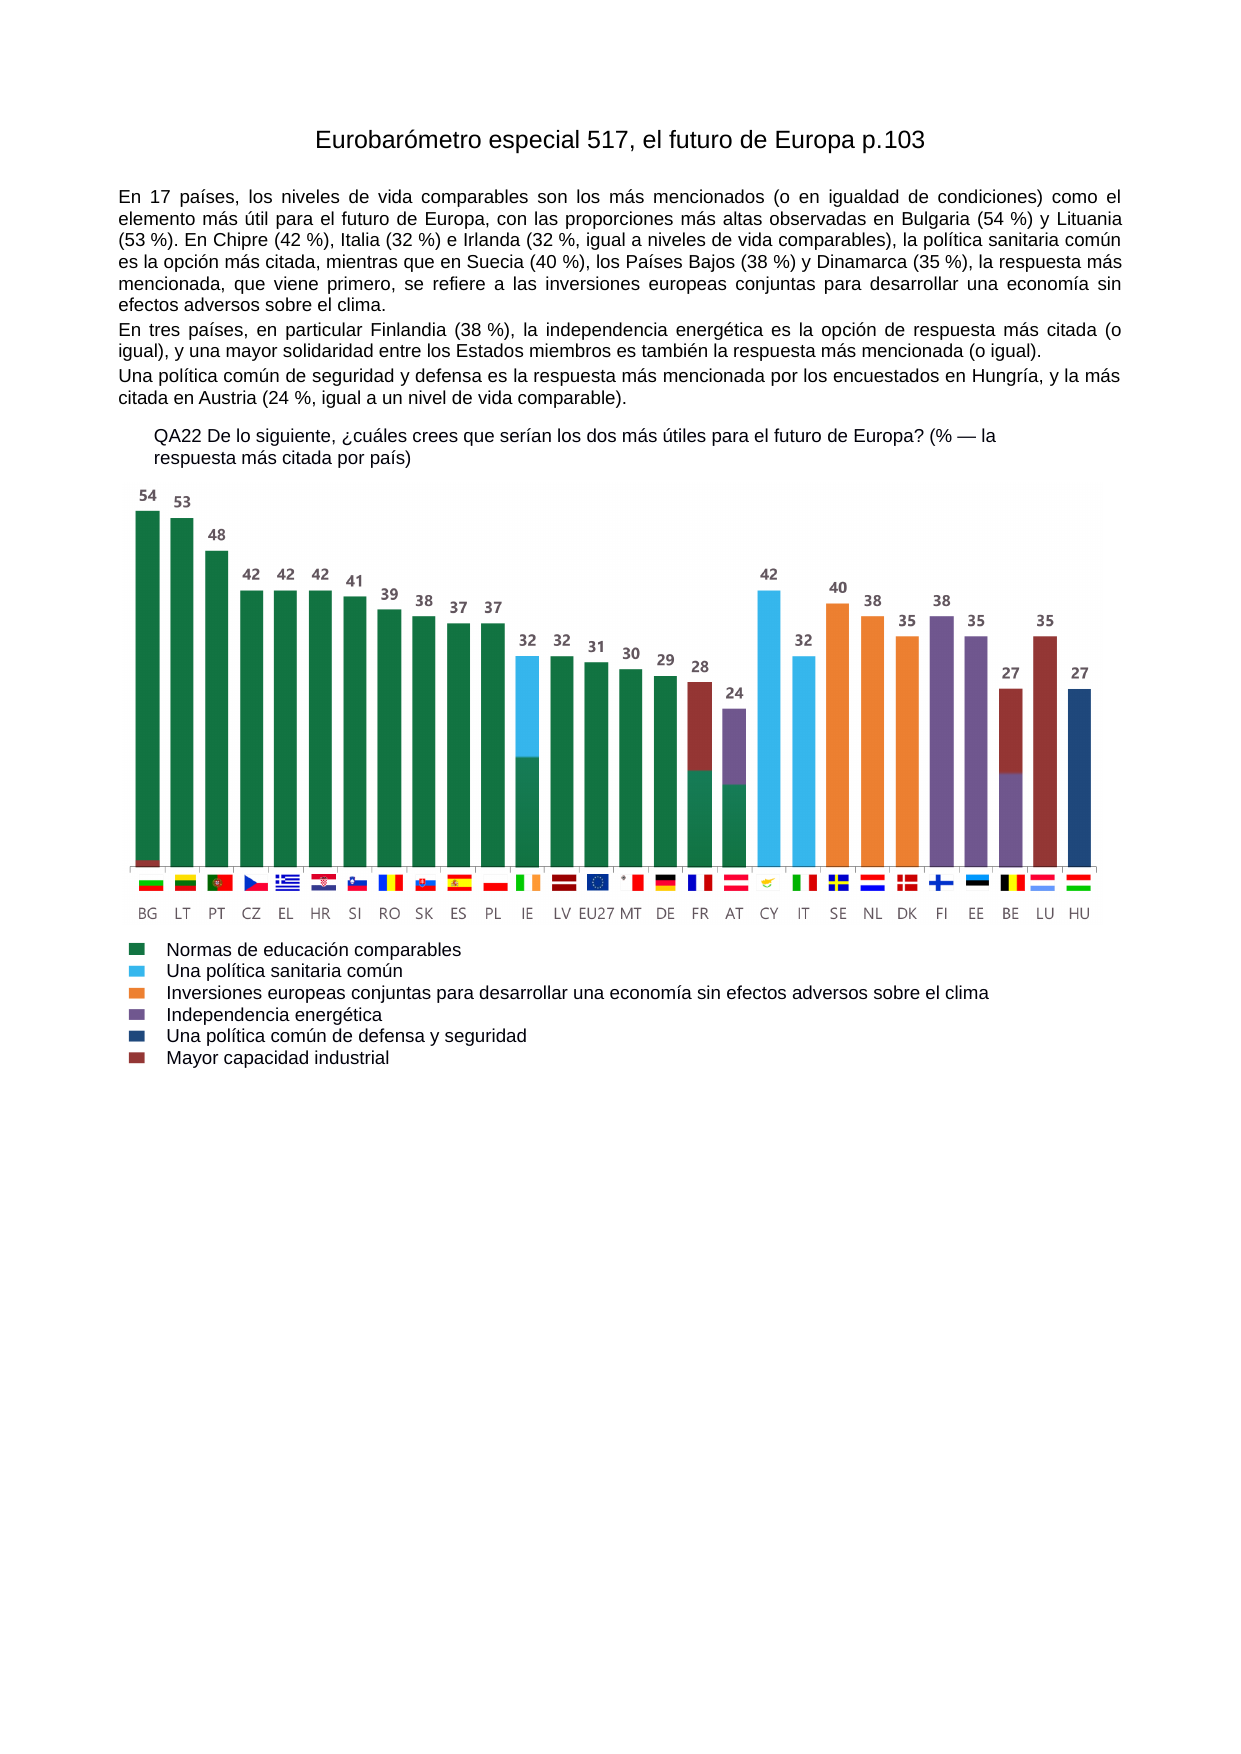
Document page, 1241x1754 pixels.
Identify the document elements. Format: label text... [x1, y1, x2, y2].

text En 17 países, los niveles de vida comparables son los más mencionados (o en igualdad de condiciones) como el elemento más útil para el futuro de Europa, con las proporciones más altas observadas en Bulgaria (54 %) y Lituania (53 %). En Chipre (42 %), Italia (32 %) e Irlanda (32 %, igual a niveles de vida comparables), la política sanitaria común es la opción más citada, mientras que en Suecia (40 %), los Países Bajos (38 %) y Dinamarca (35 %), la respuesta más mencionada, que viene primero, se refiere a las inversiones europeas conjuntas para desarrollar una economía sin efectos adversos sobre el clima. [118, 186, 1122, 315]
picture [122, 482, 1103, 925]
text Una política común de seguridad y defensa es la respuesta más mencionada por los encuestados en Hungría, y la más citada en Austria (24 %, igual a un nivel de vida comparable). [118, 365, 1122, 408]
text En tres países, en particular Finlandia (38 %), la independencia energética es la opción de respuesta más citada (o igual), y una mayor solidaridad entre los Estados miembros es también la respuesta más mencionada (o igual). [118, 319, 1122, 362]
picture [118, 938, 147, 1064]
